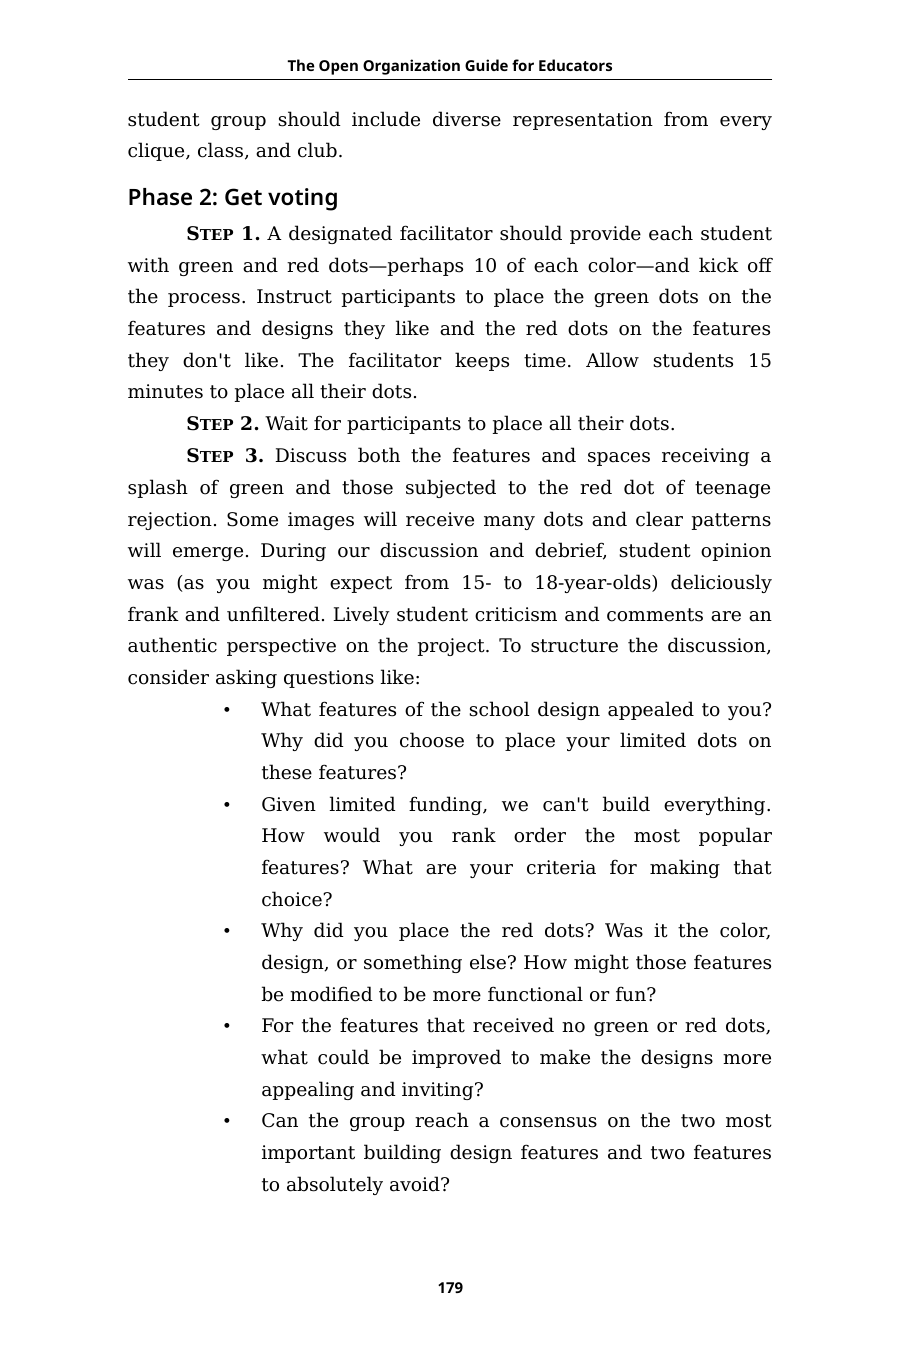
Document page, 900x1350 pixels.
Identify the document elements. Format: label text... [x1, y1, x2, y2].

list For the features that received no green or red dots, what could be improved to make the designs more appealing and inviting? [223, 1015, 772, 1101]
list What features of the school design appealed to you? Why did you choose to place your limited dots on these features? [223, 699, 772, 784]
subtitle Phase 2: Get voting [127, 184, 772, 211]
text Step 3. Discuss both the features and spaces receiving a splash of green and those subjected to the red dot of teenage rejection. Some images will receive many dots and clear patterns will emerge. During our discussion and debrief, student opinion was (as you might expect from 15- to 18-year-olds) deliciously frank and unfiltered. Lively student criticism and comments are an authentic perspective on the project. To structure the discussion, consider asking questions like: [127, 445, 772, 689]
text student group should include diverse representation from every clique, class, and club. [127, 109, 772, 162]
list Why did you place the red dots? Was it the color, design, or something else? How might those features be modified to be more functional or fun? [223, 920, 772, 1006]
list Can the group reach a consensus on the two most important building design features and two features to absolutely avoid? [223, 1110, 772, 1196]
list Given limited funding, we can't build everything. How would you rank order the most popular features? What are your criteria for making that choice? [223, 794, 772, 911]
text Step 2. Wait for participants to place all their dots. [127, 413, 772, 435]
text Step 1. A designated facilitator should provide each student with green and red dots—perhaps 10 of each color—and kick off the process. Instruct participants to place the green dots on the features and designs they like and the red dots on the features they don't like. The facilitator keeps time. Allow students 15 minutes to place all their dots. [127, 223, 772, 403]
